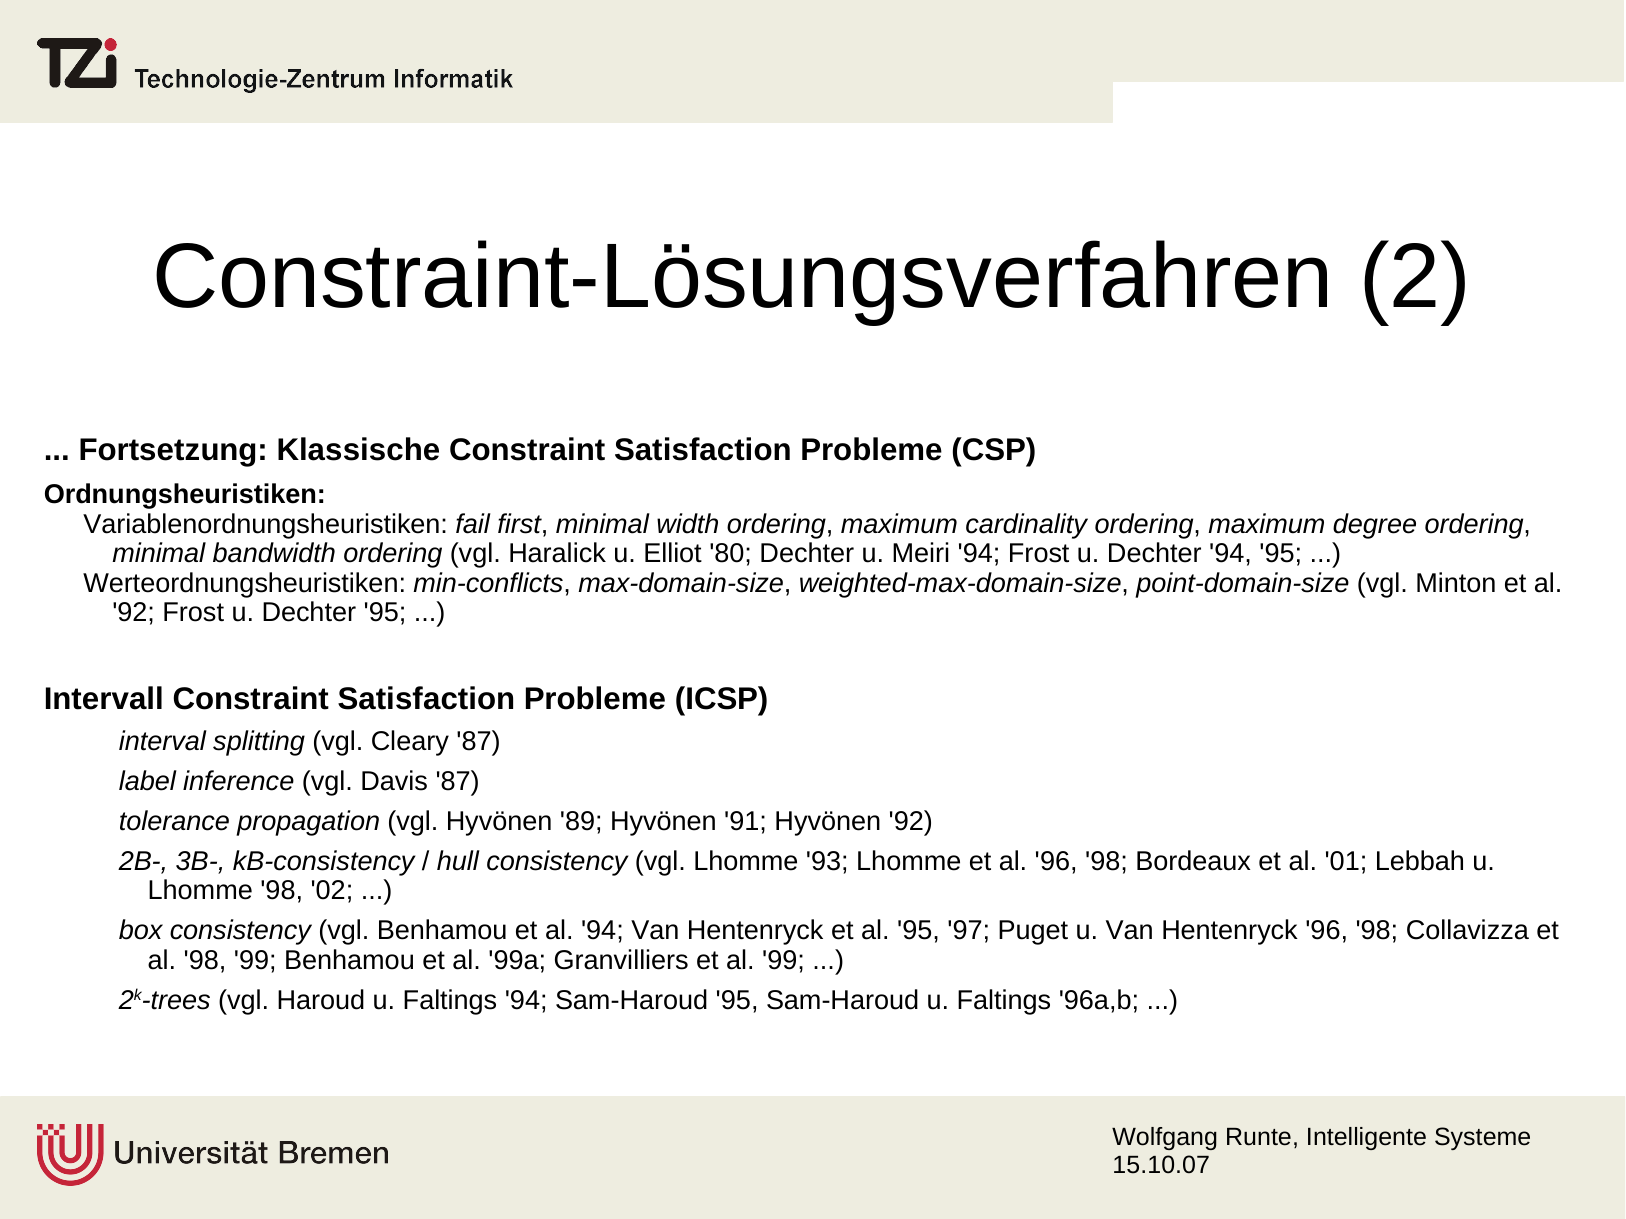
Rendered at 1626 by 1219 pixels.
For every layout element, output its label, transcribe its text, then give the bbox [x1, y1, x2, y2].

picture [37, 38, 513, 93]
list ... Fortsetzung: Klassische Constraint Satisfaction Probleme (CSP) Ordnungsheuristiken: Variablenordnungsheuristiken: fail first, minimal width ordering, maximum cardinality ordering, maximum degree ordering, minimal bandwidth ordering (vgl. Haralick u. Elliot '80; Dechter u. Meiri '94; Frost u. Dechter '94, '95; ...) Werteordnungsheuristiken: min-conflicts, max-domain-size, weighted-max-domain-size, point-domain-size (vgl. Minton et al. '92; Frost u. Dechter '95; ...) Intervall Constraint Satisfaction Probleme (ICSP) interval splitting (vgl. Cleary '87) label inference (vgl. Davis '87) tolerance propagation (vgl. Hyvönen '89; Hyvönen '91; Hyvönen '92) 2B-, 3B-, kB-consistency / hull consistency (vgl. Lhomme '93; Lhomme et al. '96, '98; Bordeaux et al. '01; Lebbah u. Lhomme '98, '02; ...) box consistency (vgl. Benhamou et al. '94; Van Hentenryck et al. '95, '97; Puget u. Van Hentenryck '96, '98; Collavizza et al. '98, '99; Benhamou et al. '99a; Granvilliers et al. '99; ...) 2k-trees (vgl. Haroud u. Faltings '94; Sam-Haroud '95, Sam-Haroud u. Faltings '96a,b; ...) [43, 433, 1592, 1070]
title Constraint-Lösungsverfahren (2) [112, 162, 1513, 393]
picture [37, 1124, 388, 1186]
